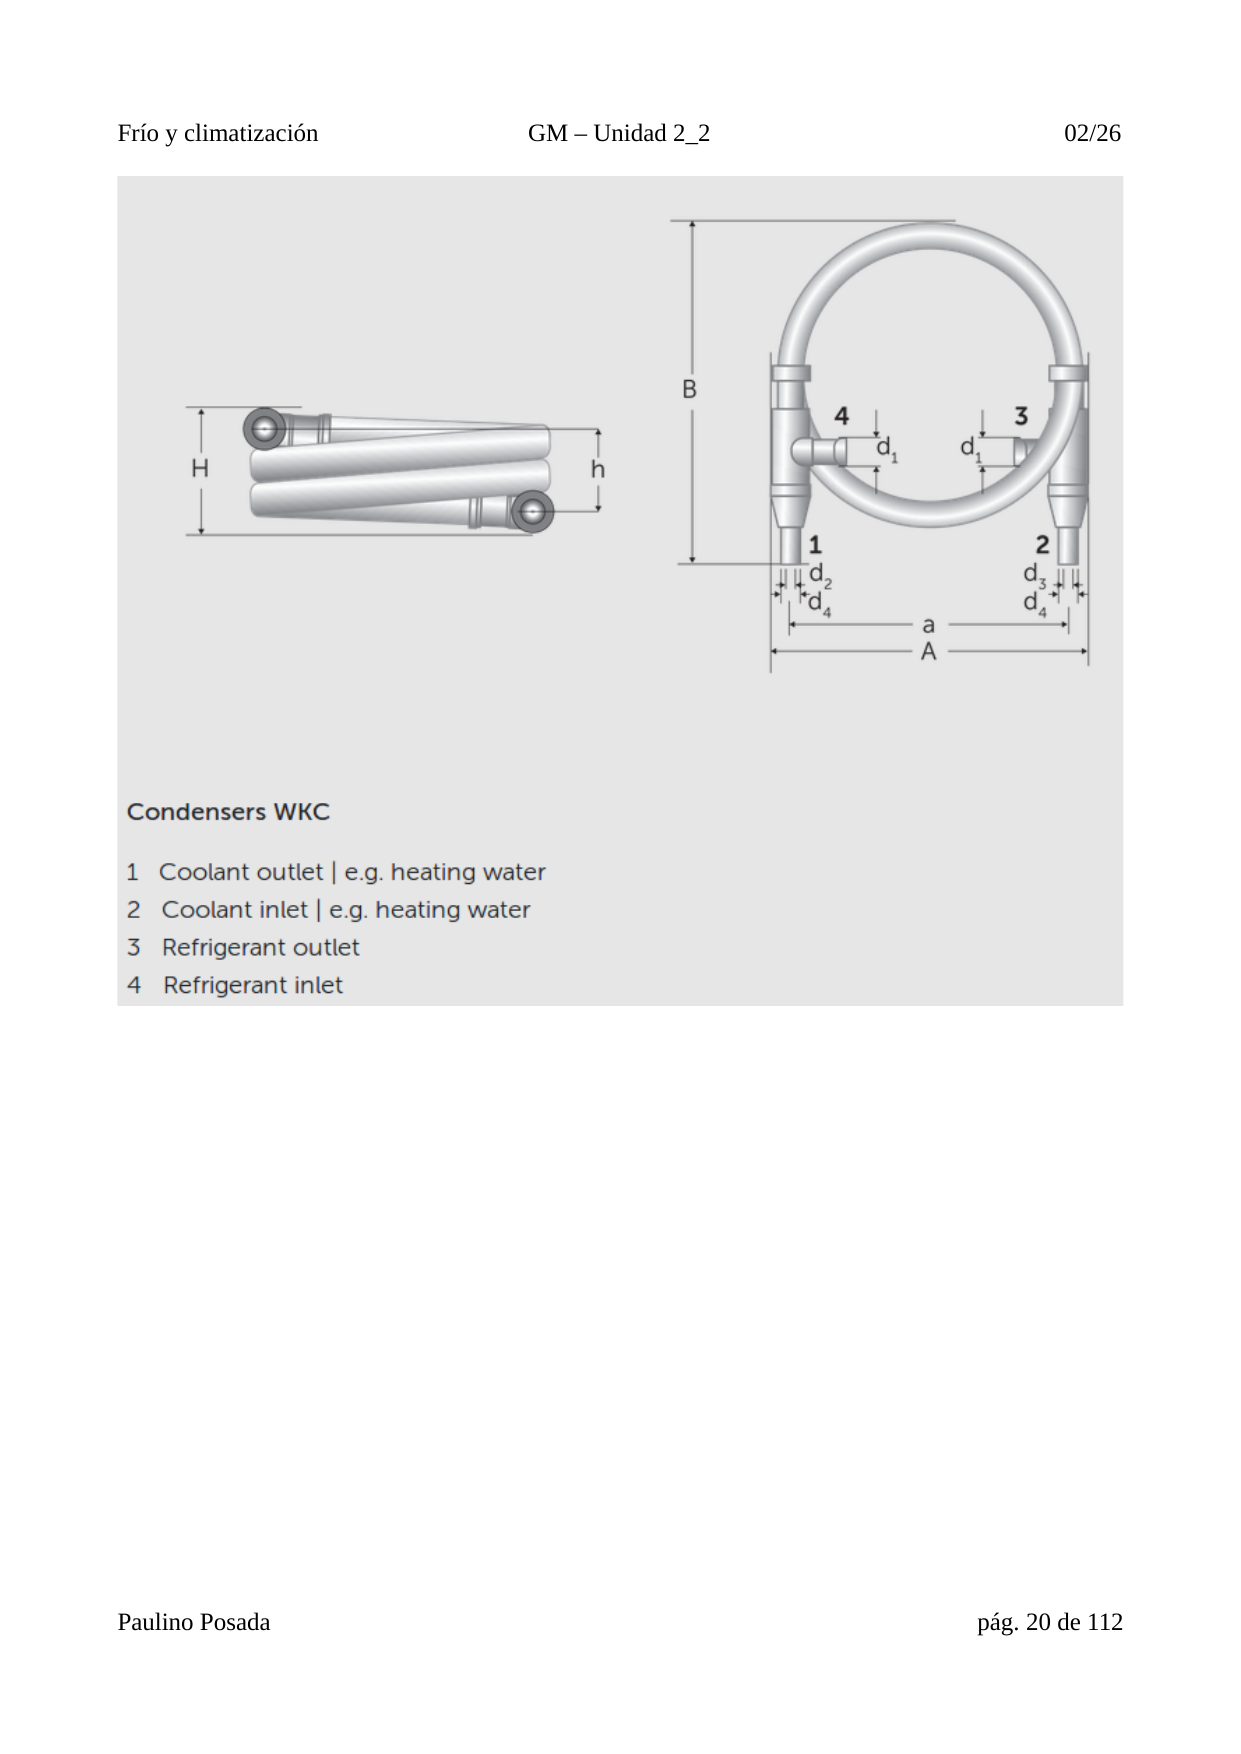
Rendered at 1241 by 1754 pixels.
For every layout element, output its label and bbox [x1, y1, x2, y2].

picture [117, 176, 1124, 1006]
